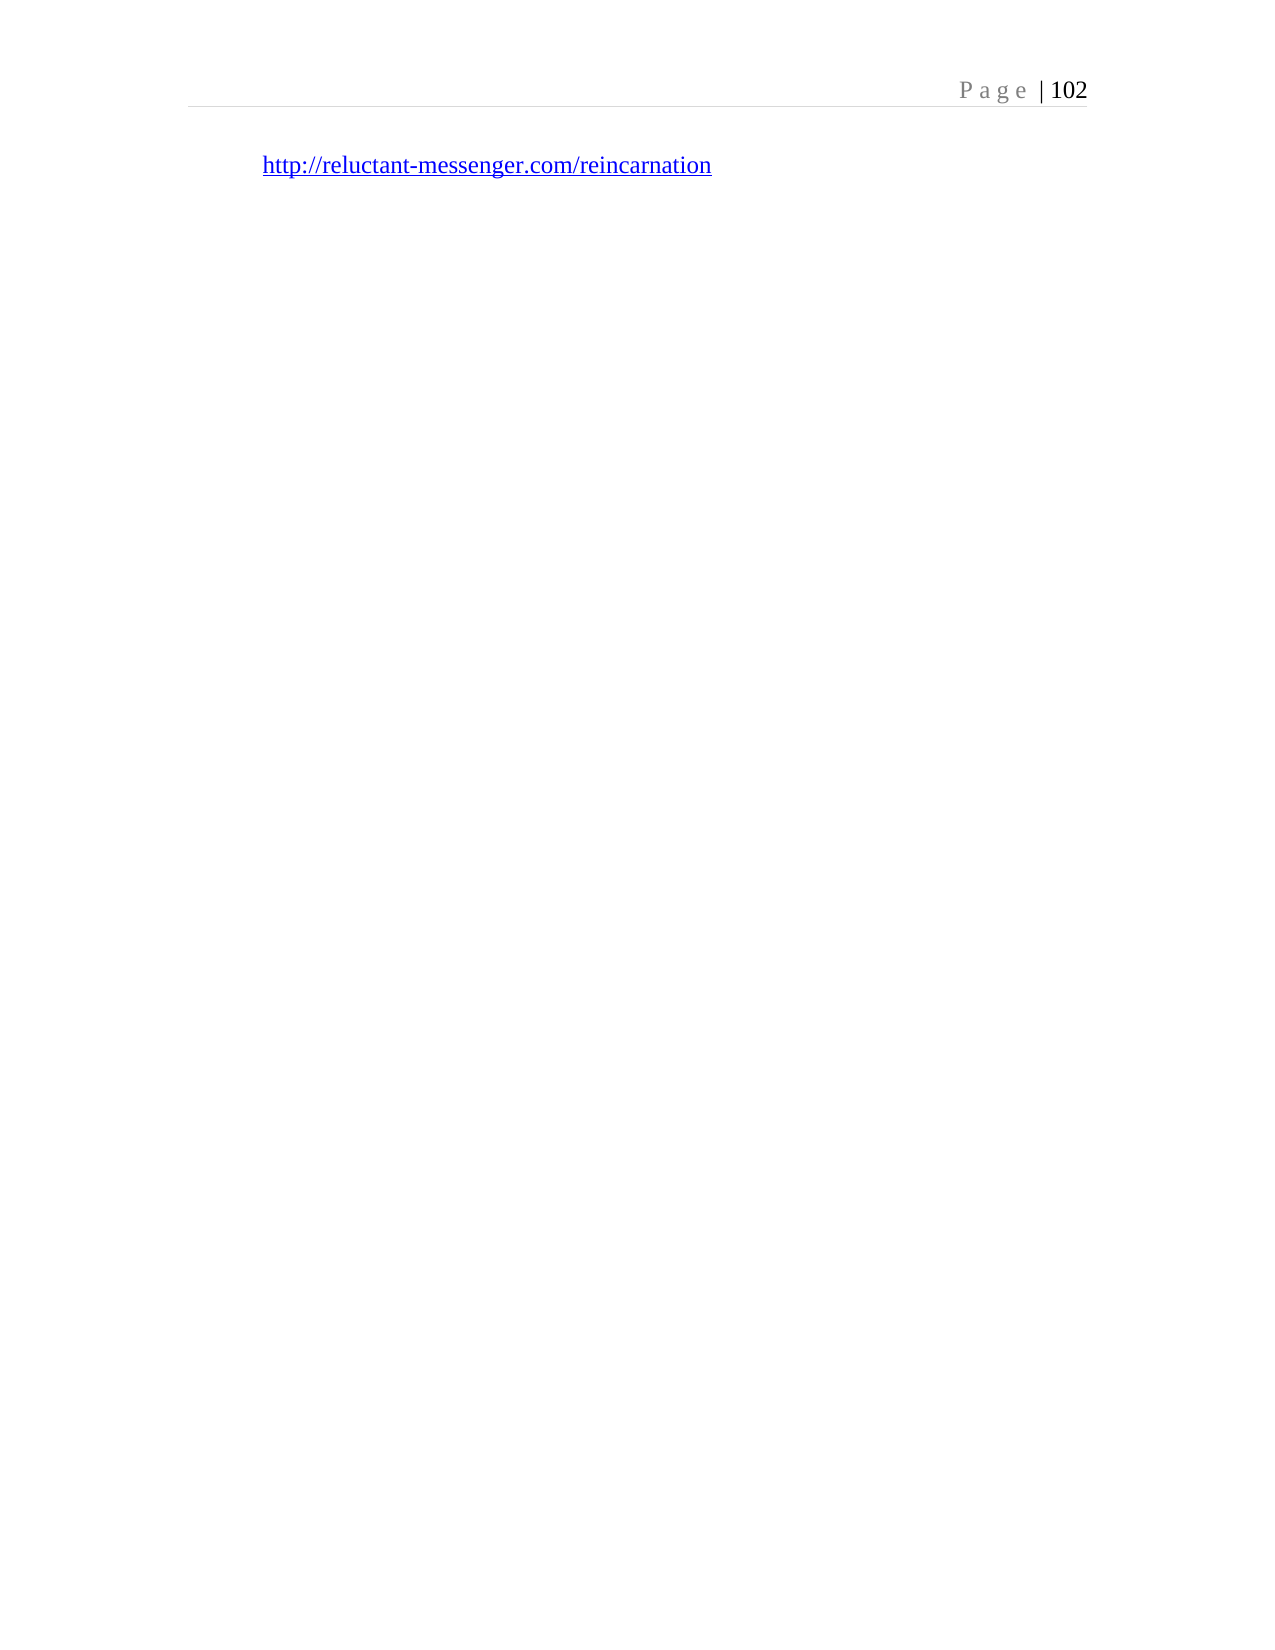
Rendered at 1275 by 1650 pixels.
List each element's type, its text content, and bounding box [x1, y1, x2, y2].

text http://reluctant-messenger.com/reincarnation [187, 150, 1087, 179]
